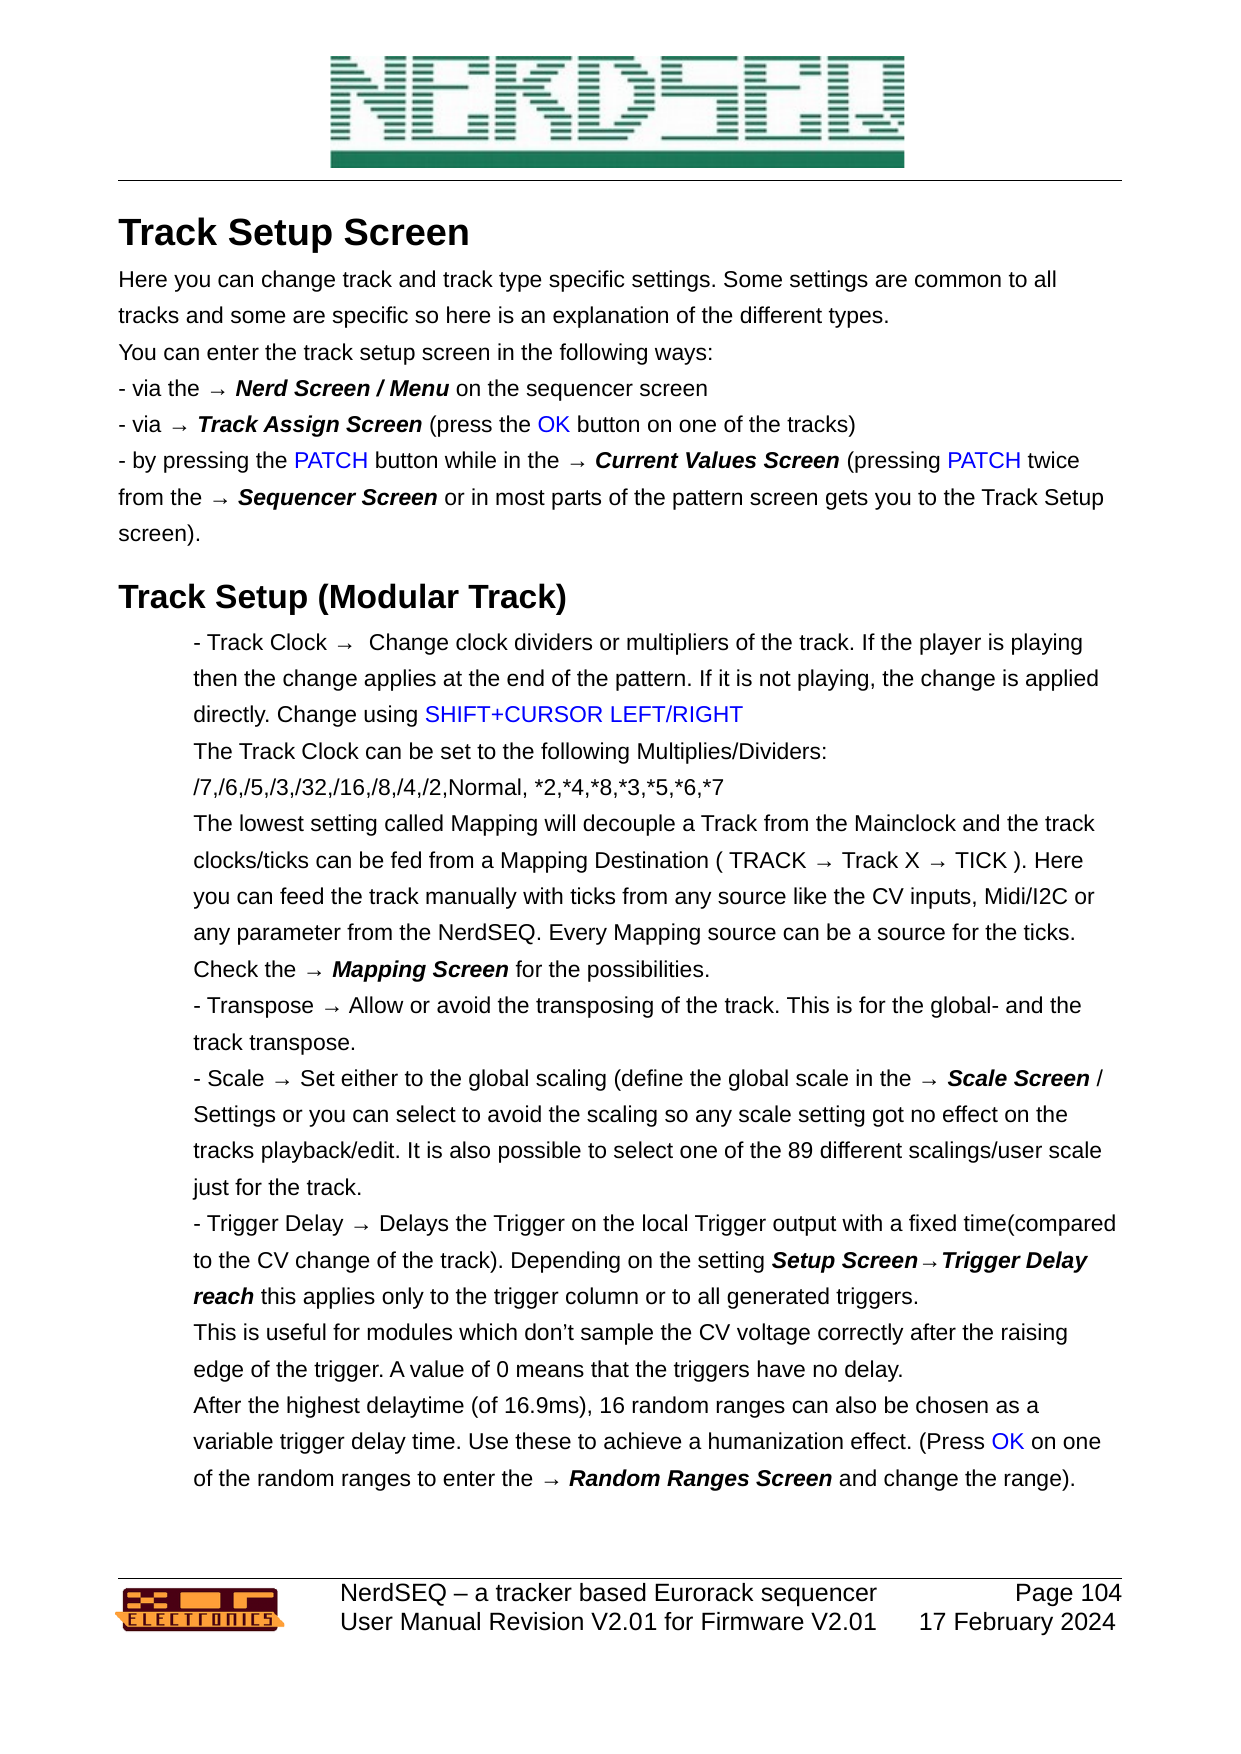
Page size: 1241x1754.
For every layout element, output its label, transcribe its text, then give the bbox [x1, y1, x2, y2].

text - via the → Nerd Screen / Menu on the sequencer screen [118, 375, 1122, 401]
text The Track Clock can be set to the following Multiplies/Dividers: /7,/6,/5,/3,/32,/16,/8,/4,/2,Normal, *2,*4,*8,*3,*5,*6,*7 [193, 738, 1122, 800]
picture [330, 56, 905, 168]
text - by pressing the PATCH button while in the → Current Values Screen (pressing PATCH twice from the → Sequencer Screen or in most parts of the pattern screen gets you to the Track Setup screen). [118, 447, 1122, 547]
text Here you can change track and track type specific settings. Some settings are common to all tracks and some are specific so here is an explanation of the different types. [118, 266, 1122, 328]
text - Trigger Delay → Delays the Trigger on the local Trigger output with a fixed time(compared to the CV change of the track). Depending on the setting Setup Screen→Trigger Delay reach this applies only to the trigger column or to all generated triggers. This is useful for modules which don’t sample the CV voltage correctly after the raising edge of the trigger. A value of 0 means that the triggers have no delay. After the highest delaytime (of 16.9ms), 16 random ranges can also be chosen as a variable trigger delay time. Use these to achieve a humanization effect. (Press OK on one of the random ranges to enter the → Random Ranges Screen and change the range). [193, 1210, 1122, 1491]
picture [115, 1584, 285, 1634]
subtitle Track Setup Screen [118, 209, 1122, 253]
text The lowest setting called Mapping will decouple a Track from the Mainclock and the track clocks/ticks can be fed from a Mapping Destination ( TRACK → Track X → TICK ). Here you can feed the track manually with ticks from any source like the CV inputs, Midi/I2C or any parameter from the NerdSEQ. Every Mapping source can be a source for the ticks. Check the → Mapping Screen for the possibilities. [193, 810, 1122, 982]
subtitle Track Setup (Modular Track) [118, 577, 1122, 616]
text - Transpose → Allow or avoid the transposing of the track. This is for the global- and the track transpose. [193, 992, 1122, 1055]
text - Scale → Set either to the global scaling (define the global scale in the → Scale Screen / Settings or you can select to avoid the scaling so any scale setting got no effect on the tracks playback/edit. It is also possible to select one of the 89 different scalings/user scale just for the track. [193, 1065, 1122, 1200]
text - Track Clock → Change clock dividers or multipliers of the track. If the player is playing then the change applies at the end of the pattern. If it is not playing, the change is applied directly. Change using SHIFT+CURSOR LEFT/RIGHT [193, 628, 1122, 728]
text You can enter the track setup screen in the following ways: [118, 338, 1122, 365]
text - via → Track Assign Screen (press the OK button on one of the tracks) [118, 411, 1122, 437]
